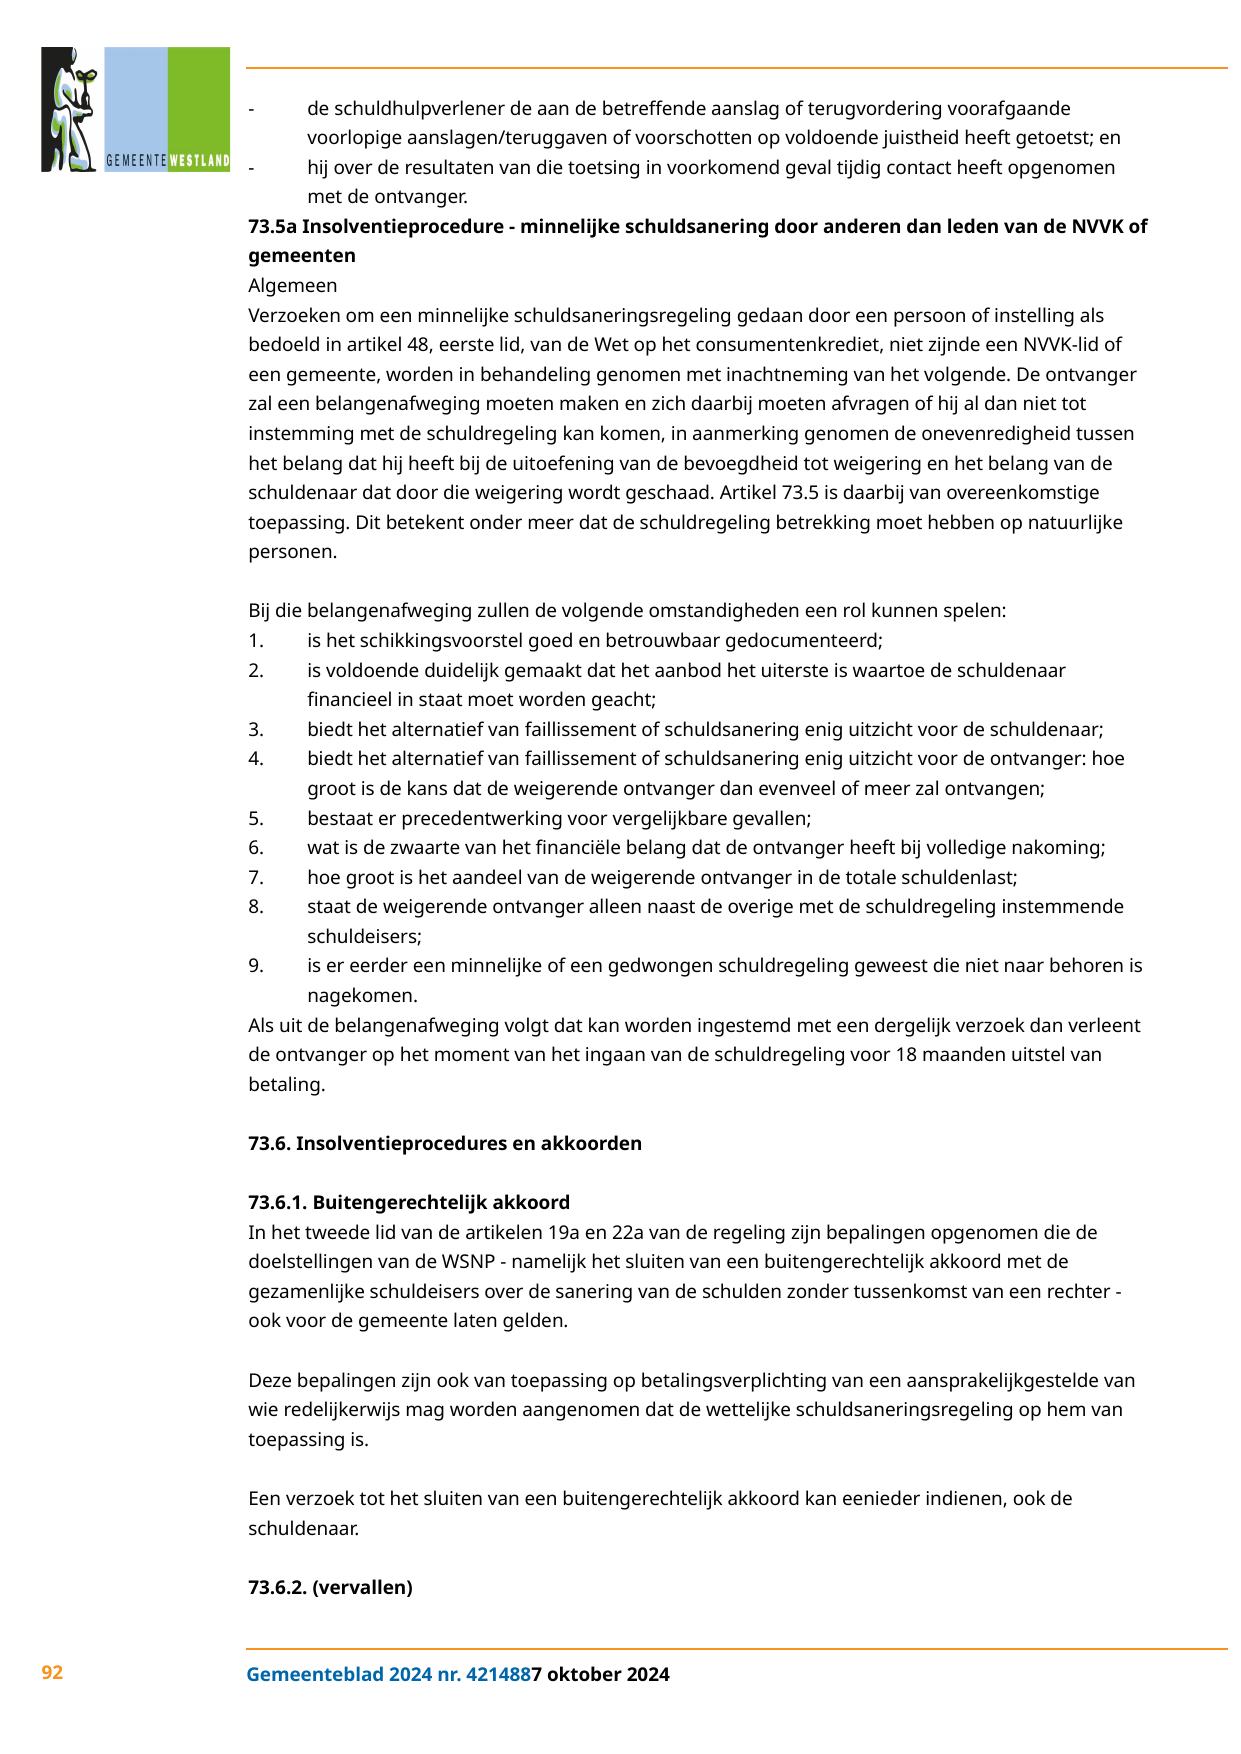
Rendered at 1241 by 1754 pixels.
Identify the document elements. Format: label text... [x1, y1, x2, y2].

text Bij die belangenafweging zullen de volgende omstandigheden een rol kunnen spelen: [248, 598, 1152, 623]
text 73.6.1. Buitengerechtelijk akkoord [248, 1189, 1152, 1215]
text Deze bepalingen zijn ook van toepassing op betalingsverplichting van een aansprakelijkgestelde van wie redelijkerwijs mag worden aangenomen dat de wettelijke schuldsaneringsregeling op hem van toepassing is. [248, 1367, 1152, 1452]
picture [41, 47, 231, 172]
text Als uit de belangenafweging volgt dat kan worden ingestemd met een dergelijk verzoek dan verleent de ontvanger op het moment van het ingaan van de schuldregeling voor 18 maanden uitstel van betaling. [248, 1012, 1152, 1097]
list wat is de zwaarte van het financiële belang dat de ontvanger heeft bij volledige nakoming; [248, 834, 1152, 860]
text 73.5a Insolventieprocedure - minnelijke schuldsanering door anderen dan leden van de NVVK of gemeenten [248, 213, 1152, 268]
text Een verzoek tot het sluiten van een buitengerechtelijk akkoord kan eenieder indienen, ook de schuldenaar. [248, 1485, 1152, 1541]
text Verzoeken om een minnelijke schuldsaneringsregeling gedaan door een persoon of instelling als bedoeld in artikel 48, eerste lid, van de Wet op het consumentenkrediet, niet zijnde een NVVK-lid of een gemeente, worden in behandeling genomen met inachtneming van het volgende. De ontvanger zal een belangenafweging moeten maken en zich daarbij moeten afvragen of hij al dan niet tot instemming met de schuldregeling kan komen, in aanmerking genomen de onevenredigheid tussen het belang dat hij heeft bij de uitoefening van de bevoegdheid tot weigering en het belang van de schuldenaar dat door die weigering wordt geschaad. Artikel 73.5 is daarbij van overeenkomstige toepassing. Dit betekent onder meer dat de schuldregeling betrekking moet hebben op natuurlijke personen. [248, 302, 1152, 564]
list biedt het alternatief van faillissement of schuldsanering enig uitzicht voor de schuldenaar; [248, 716, 1152, 742]
list is voldoende duidelijk gemaakt dat het aanbod het uiterste is waartoe de schuldenaar financieel in staat moet worden geacht; [248, 657, 1152, 712]
list is het schikkingsvoorstel goed en betrouwbaar gedocumenteerd; [248, 627, 1152, 653]
text 73.6.2. (vervallen) [248, 1574, 1152, 1600]
list bestaat er precedentwerking voor vergelijkbare gevallen; [248, 805, 1152, 831]
text 73.6. Insolventieprocedures en akkoorden [248, 1130, 1152, 1156]
list biedt het alternatief van faillissement of schuldsanering enig uitzicht voor de ontvanger: hoe groot is de kans dat de weigerende ontvanger dan evenveel of meer zal ontvangen; [248, 746, 1152, 801]
list staat de weigerende ontvanger alleen naast de overige met de schuldregeling instemmende schuldeisers; [248, 893, 1152, 949]
text Algemeen [248, 272, 1152, 298]
list hoe groot is het aandeel van de weigerende ontvanger in de totale schuldenlast; [248, 864, 1152, 890]
list de schuldhulpverlener de aan de betreffende aanslag of terugvordering voorafgaande voorlopige aanslagen/teruggaven of voorschotten op voldoende juistheid heeft getoetst; en [248, 95, 1152, 150]
text In het tweede lid van de artikelen 19a en 22a van de regeling zijn bepalingen opgenomen die de doelstellingen van de WSNP - namelijk het sluiten van een buitengerechtelijk akkoord met de gezamenlijke schuldeisers over de sanering van de schulden zonder tussenkomst van een rechter - ook voor de gemeente laten gelden. [248, 1219, 1152, 1333]
list hij over de resultaten van die toetsing in voorkomend geval tijdig contact heeft opgenomen met de ontvanger. [248, 154, 1152, 209]
list is er eerder een minnelijke of een gedwongen schuldregeling geweest die niet naar behoren is nagekomen. [248, 953, 1152, 1008]
